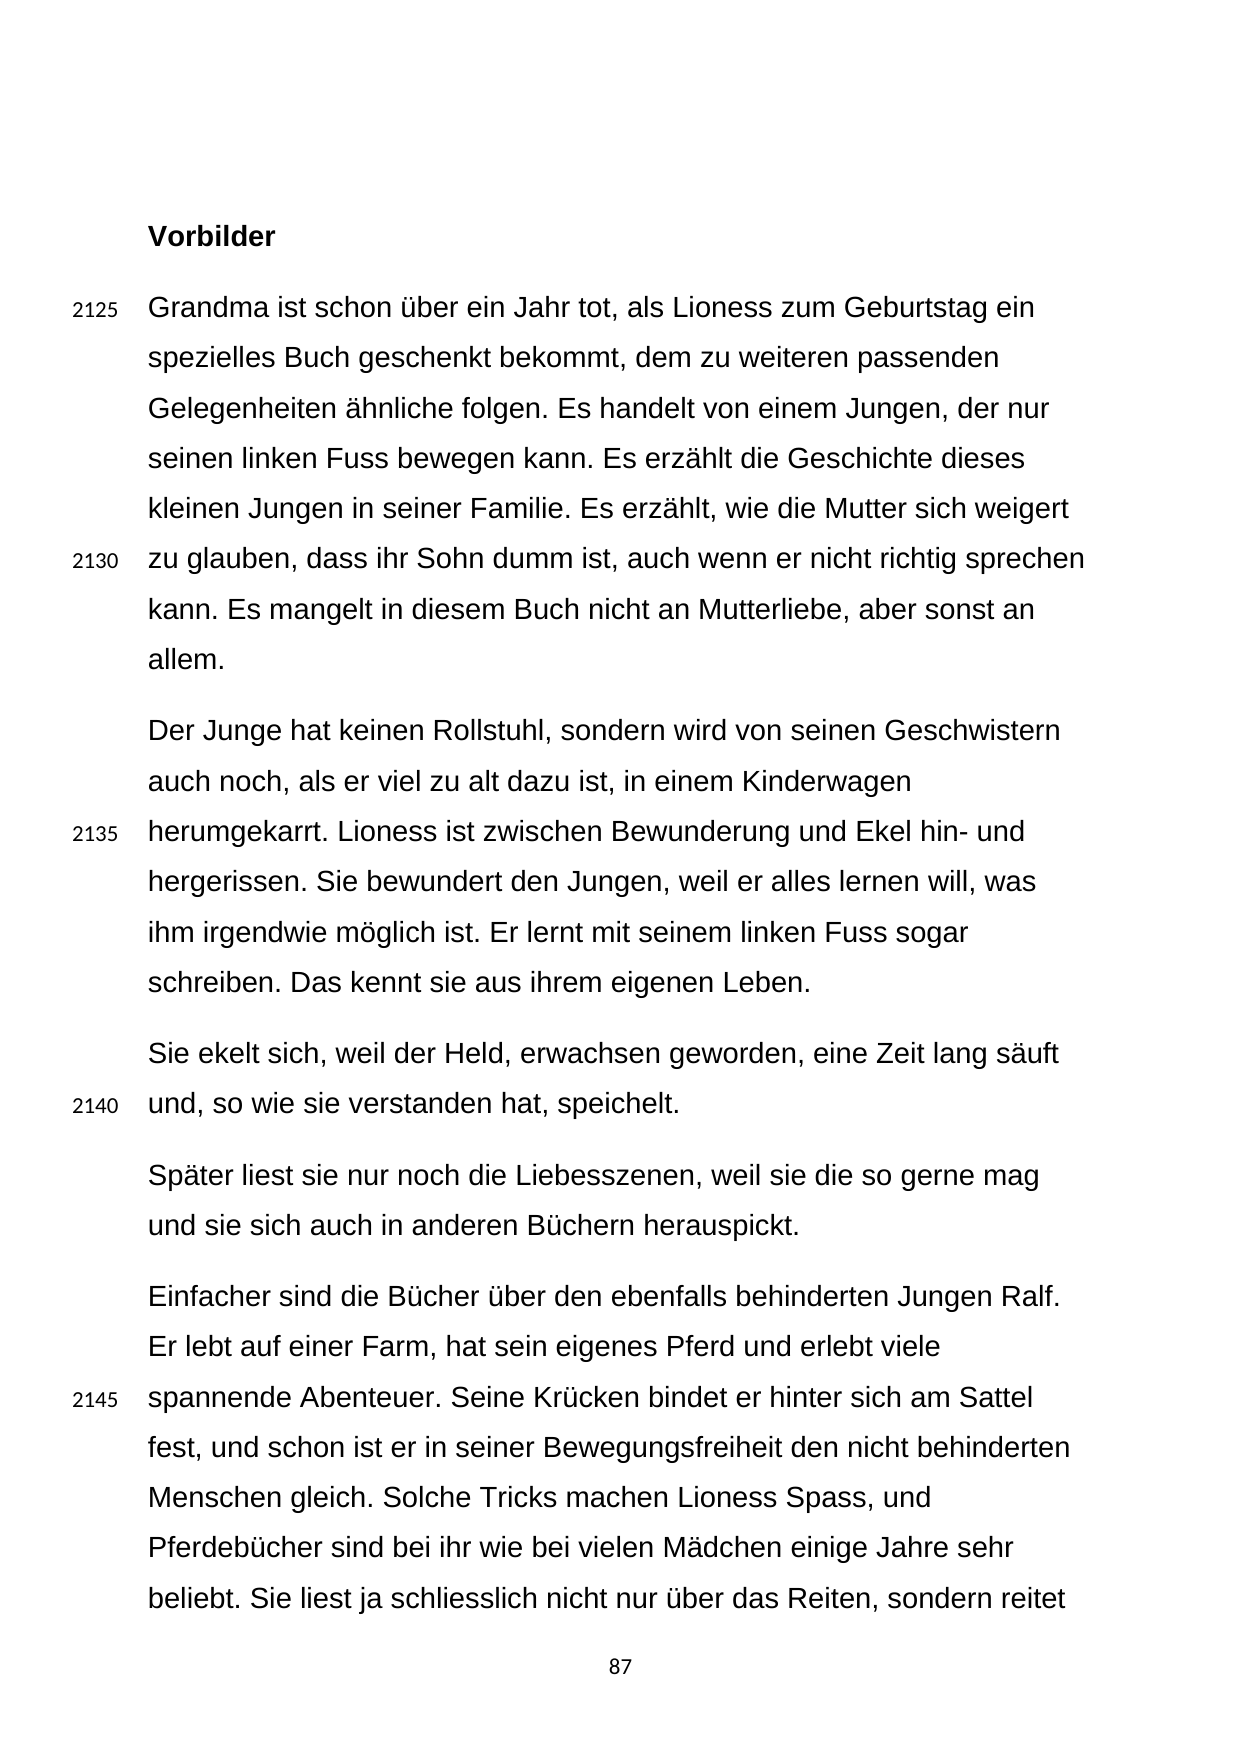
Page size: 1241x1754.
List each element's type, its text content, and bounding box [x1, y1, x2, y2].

text Einfacher sind die Bücher über den ebenfalls behinderten Jungen Ralf. Er lebt auf einer Farm, hat sein eigenes Pferd und erlebt viele spannende Abenteuer. Seine Krücken bindet er hinter sich am Sattel fest, und schon ist er in seiner Bewegungsfreiheit den nicht behinderten Menschen gleich. Solche Tricks machen Lioness Spass, und Pferdebücher sind bei ihr wie bei vielen Mädchen einige Jahre sehr beliebt. Sie liest ja schliesslich nicht nur über das Reiten, sondern reitet [148, 1279, 1092, 1614]
text Sie ekelt sich, weil der Held, erwachsen geworden, eine Zeit lang säuft und, so wie sie verstanden hat, speichelt. [148, 1036, 1092, 1120]
text Später liest sie nur noch die Liebesszenen, weil sie die so gerne mag und sie sich auch in anderen Büchern herauspickt. [148, 1157, 1092, 1241]
text Der Junge hat keinen Rollstuhl, sondern wird von seinen Geschwistern auch noch, als er viel zu alt dazu ist, in einem Kinderwagen herumgekarrt. Lioness ist zwischen Bewunderung und Ekel hin- und hergerissen. Sie bewundert den Jungen, weil er alles lernen will, was ihm irgendwie möglich ist. Er lernt mit seinem linken Fuss sogar schreiben. Das kennt sie aus ihrem eigenen Leben. [148, 713, 1092, 998]
text Vorbilder [148, 219, 1092, 252]
text Grandma ist schon über ein Jahr tot, als Lioness zum Geburtstag ein spezielles Buch geschenkt bekommt, dem zu weiteren passenden Gelegenheiten ähnliche folgen. Es handelt von einem Jungen, der nur seinen linken Fuss bewegen kann. Es erzählt die Geschichte dieses kleinen Jungen in seiner Familie. Es erzählt, wie die Mutter sich weigert zu glauben, dass ihr Sohn dumm ist, auch wenn er nicht richtig sprechen kann. Es mangelt in diesem Buch nicht an Mutterliebe, aber sonst an allem. [148, 290, 1092, 676]
